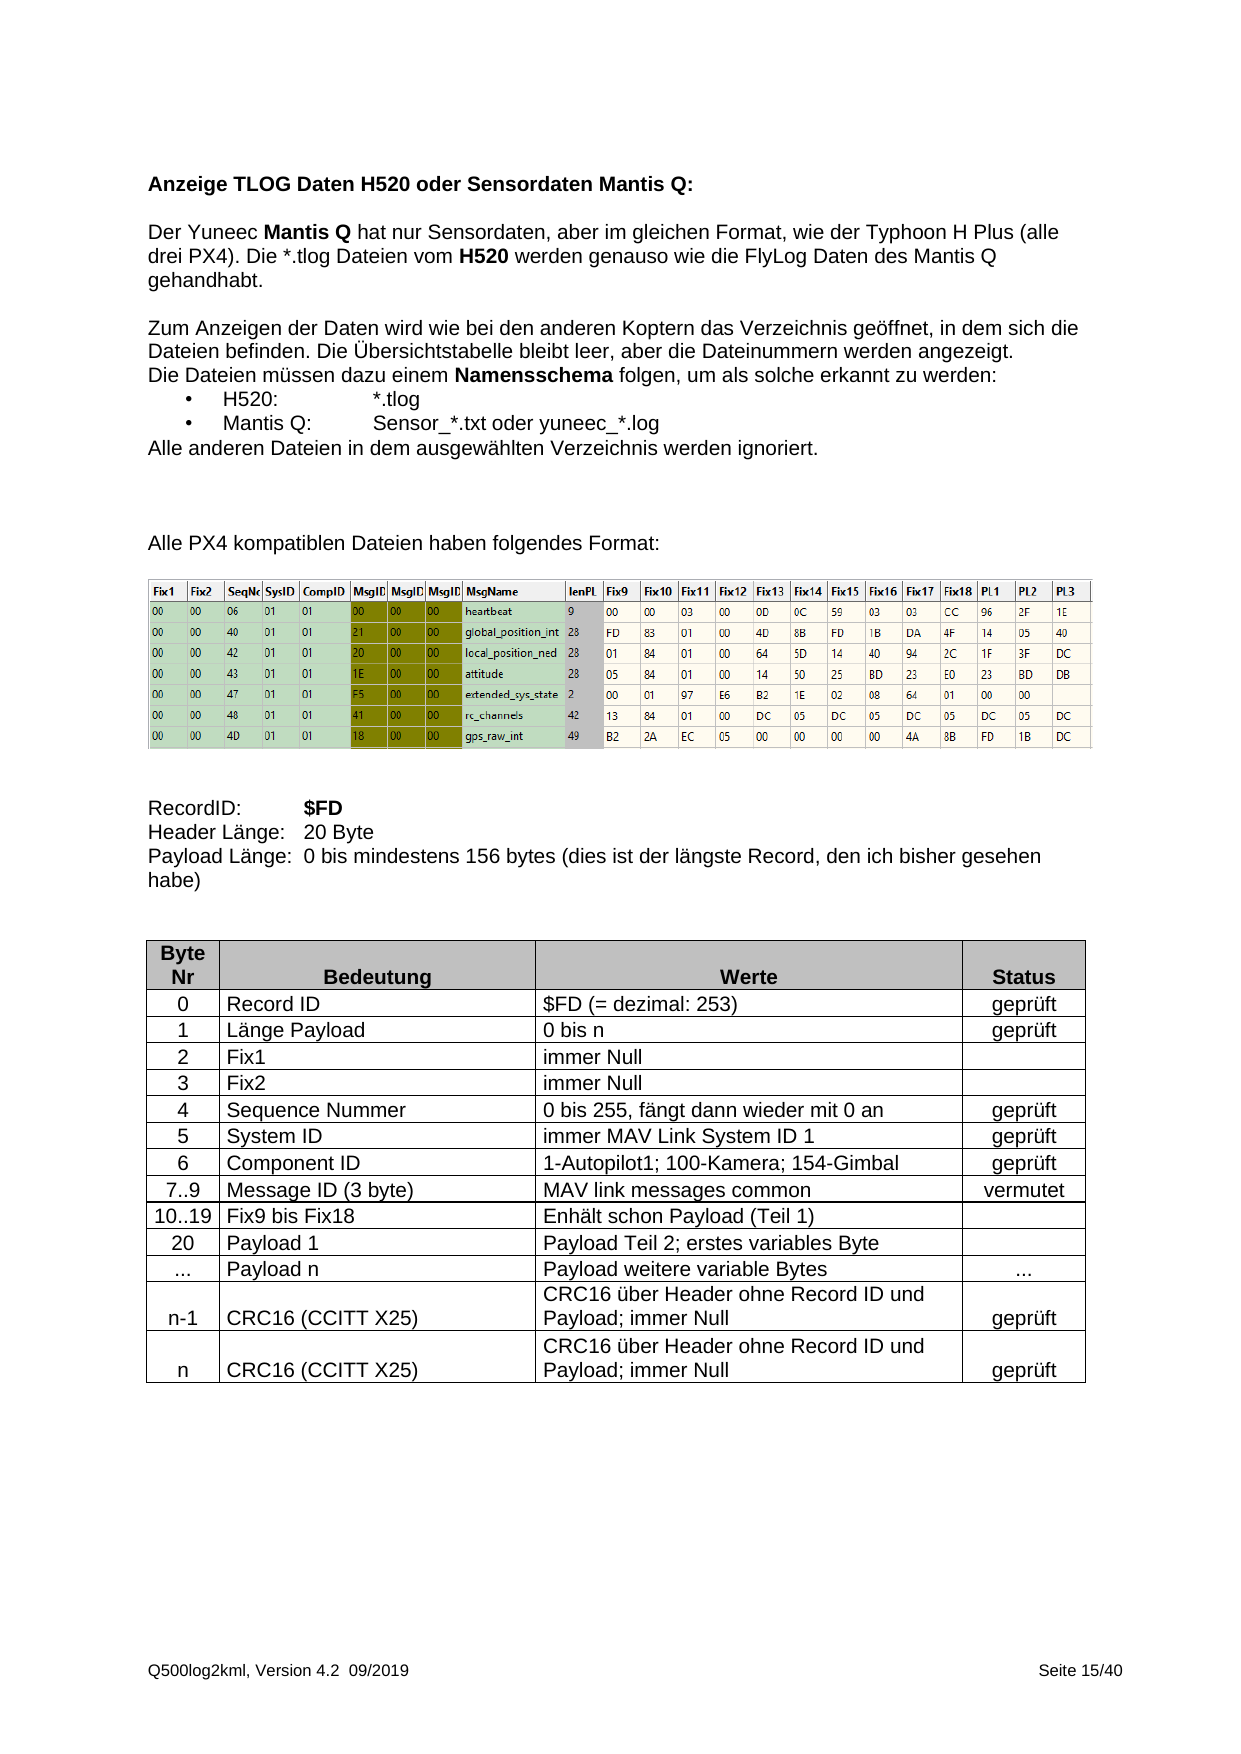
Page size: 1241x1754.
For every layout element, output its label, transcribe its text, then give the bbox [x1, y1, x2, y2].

list H520: *.tlog [185, 387, 1093, 411]
table_cell geprüft [963, 1096, 1085, 1122]
list Mantis Q: Sensor_*.txt oder yuneec_*.log [185, 411, 1093, 435]
text Payload Länge: 0 bis mindestens 156 bytes (dies ist der längste Record, den ich bisher gesehen habe) [148, 844, 1093, 892]
table_cell 1-Autopilot1; 100-Kamera; 154-Gimbal [536, 1149, 962, 1175]
table_cell 0 bis 255, fängt dann wieder mit 0 an [536, 1096, 962, 1122]
table_cell Enhält schon Payload (Teil 1) [536, 1203, 962, 1228]
table_cell geprüft [963, 1149, 1085, 1175]
text Anzeige TLOG Daten H520 oder Sensordaten Mantis Q: [148, 172, 1093, 196]
table_cell 3 [147, 1070, 219, 1095]
table_cell Record ID [220, 990, 535, 1016]
table_cell geprüft [963, 1331, 1085, 1382]
table_cell CRC16 (CCITT X25) [220, 1282, 535, 1330]
table_cell MAV link messages common [536, 1176, 962, 1201]
table_cell [963, 1229, 1085, 1254]
table_cell Payload n [220, 1256, 535, 1281]
table_cell immer Null [536, 1070, 962, 1095]
table_cell System ID [220, 1123, 535, 1148]
table_cell geprüft [963, 1017, 1085, 1042]
table_cell Payload weitere variable Bytes [536, 1256, 962, 1281]
table_cell ... [963, 1256, 1085, 1281]
table_cell 1 [147, 1017, 219, 1042]
text Alle anderen Dateien in dem ausgewählten Verzeichnis werden ignoriert. [148, 435, 1093, 459]
table_cell CRC16 (CCITT X25) [220, 1331, 535, 1382]
table_cell ... [147, 1256, 219, 1281]
text Zum Anzeigen der Daten wird wie bei den anderen Koptern das Verzeichnis geöffnet, in dem sich die Dateien befinden. Die Übersichtstabelle bleibt leer, aber die Dateinummern werden angezeigt. [148, 315, 1093, 363]
table_cell n-1 [147, 1282, 219, 1330]
table_cell Payload 1 [220, 1229, 535, 1254]
table_cell $FD (= dezimal: 253) [536, 990, 962, 1016]
table_cell 7..9 [147, 1176, 219, 1201]
table_cell 0 bis n [536, 1017, 962, 1042]
table_cell [963, 1070, 1085, 1095]
text Alle PX4 kompatiblen Dateien haben folgendes Format: [148, 531, 1093, 555]
table_cell Payload Teil 2; erstes variables Byte [536, 1229, 962, 1254]
table_cell geprüft [963, 1123, 1085, 1148]
table_cell 10..19 [147, 1203, 219, 1228]
text Der Yuneec Mantis Q hat nur Sensordaten, aber im gleichen Format, wie der Typhoon H Plus (alle drei PX4). Die *.tlog Dateien vom H520 werden genauso wie die FlyLog Daten des Mantis Q gehandhabt. [148, 219, 1093, 291]
text Die Dateien müssen dazu einem Namensschema folgen, um als solche erkannt zu werden: [148, 363, 1093, 387]
table_cell geprüft [963, 990, 1085, 1016]
text RecordID: $FD [148, 796, 1093, 820]
table_cell 2 [147, 1043, 219, 1069]
table_cell geprüft [963, 1282, 1085, 1330]
table_header Byte Nr [147, 941, 219, 989]
table_cell Fix9 bis Fix18 [220, 1203, 535, 1228]
table_cell CRC16 über Header ohne Record ID und Payload; immer Null [536, 1331, 962, 1382]
table_cell 20 [147, 1229, 219, 1254]
table_cell immer Null [536, 1043, 962, 1069]
table_cell 0 [147, 990, 219, 1016]
table_cell Component ID [220, 1149, 535, 1175]
table_cell CRC16 über Header ohne Record ID und Payload; immer Null [536, 1282, 962, 1330]
table_cell n [147, 1331, 219, 1382]
table_cell Sequence Nummer [220, 1096, 535, 1122]
table_cell Länge Payload [220, 1017, 535, 1042]
table_header Bedeutung [220, 941, 535, 989]
table_header Status [963, 941, 1085, 989]
table_cell immer MAV Link System ID 1 [536, 1123, 962, 1148]
table_cell 5 [147, 1123, 219, 1148]
text Header Länge: 20 Byte [148, 820, 1093, 844]
table_header Werte [536, 941, 962, 989]
table_cell Fix1 [220, 1043, 535, 1069]
table_cell Fix2 [220, 1070, 535, 1095]
picture [147, 579, 1093, 749]
table_cell [963, 1203, 1085, 1228]
table_cell vermutet [963, 1176, 1085, 1201]
table_cell 4 [147, 1096, 219, 1122]
table_cell 6 [147, 1149, 219, 1175]
table_cell [963, 1043, 1085, 1069]
table_cell Message ID (3 byte) [220, 1176, 535, 1201]
